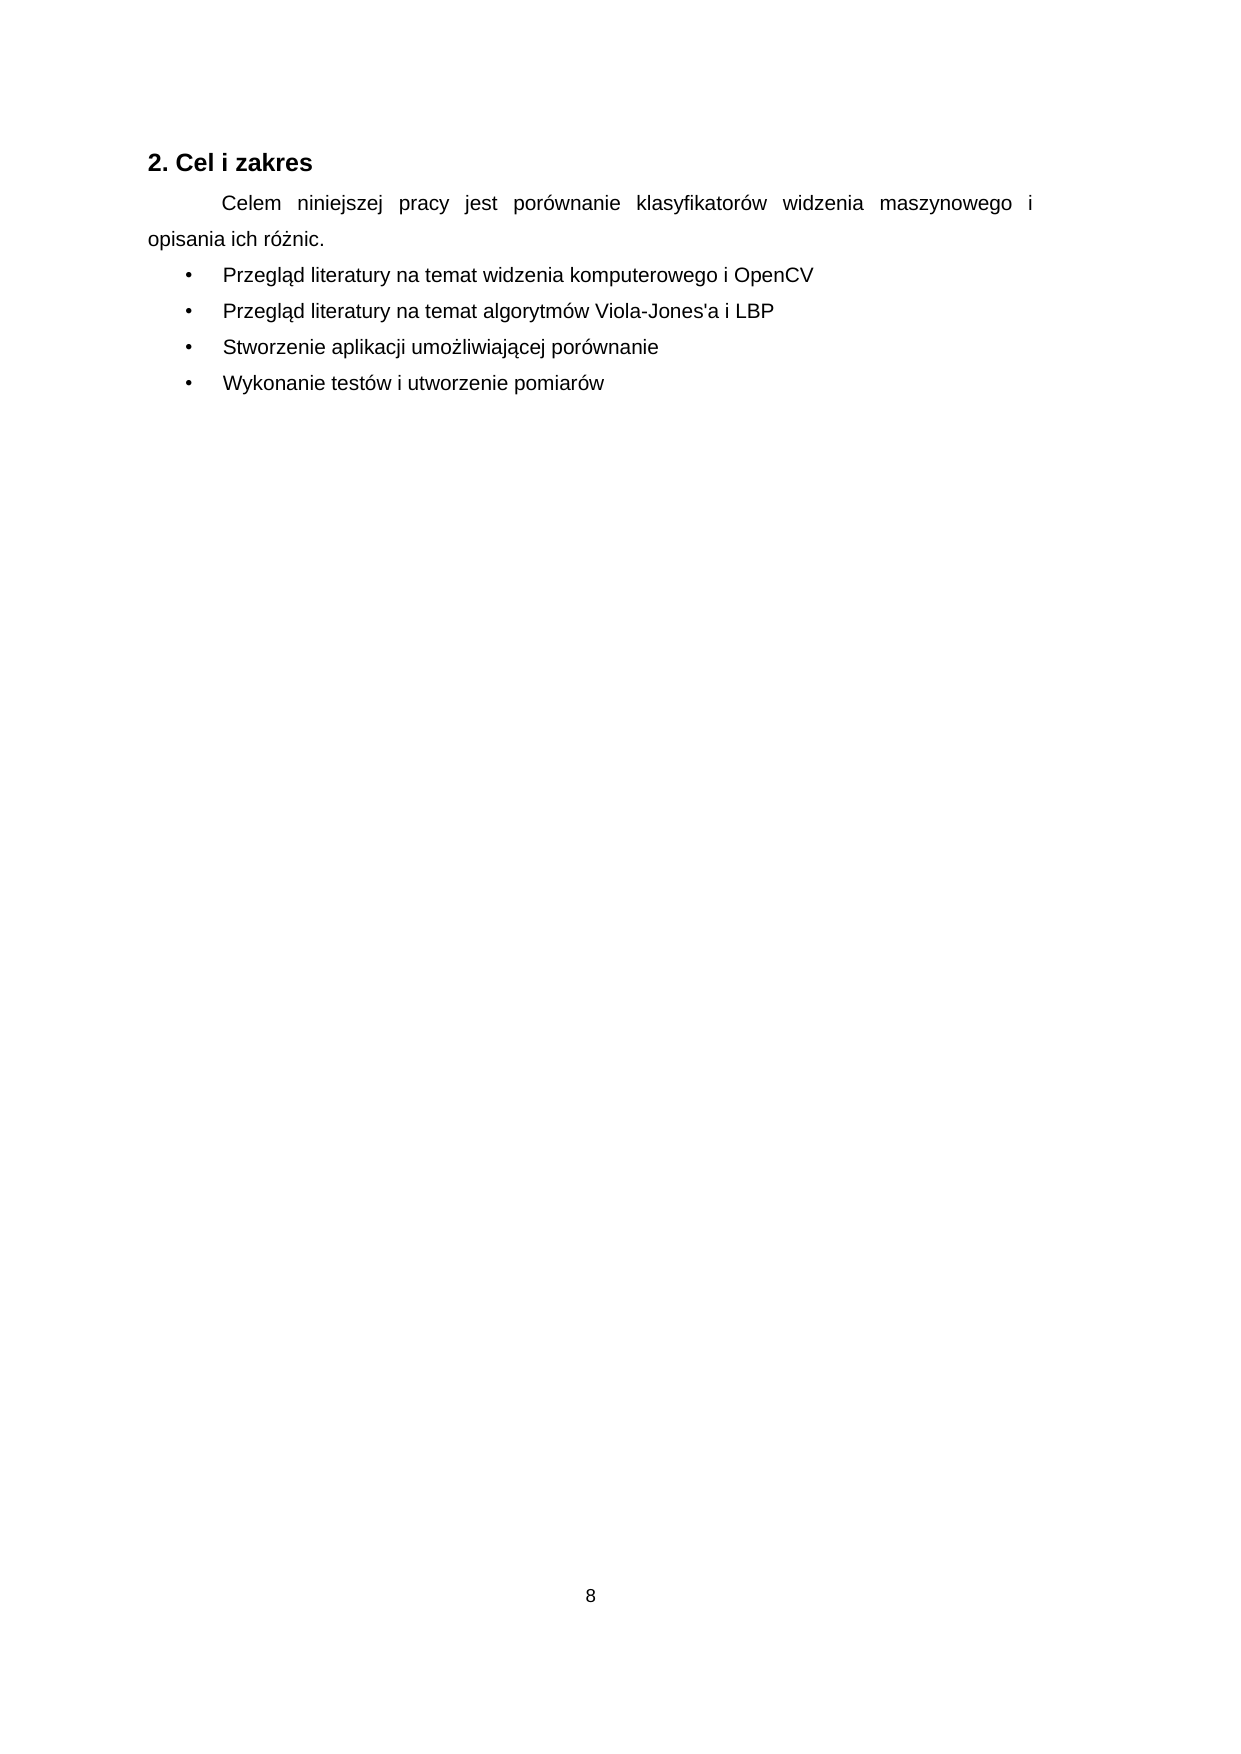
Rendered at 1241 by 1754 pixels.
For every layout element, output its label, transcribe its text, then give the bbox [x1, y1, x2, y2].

list Przegląd literatury na temat algorytmów Viola-Jones'a i LBP [185, 299, 1033, 323]
list 2. Cel i zakres [148, 148, 1033, 176]
list Przegląd literatury na temat widzenia komputerowego i OpenCV [185, 263, 1033, 287]
list Stworzenie aplikacji umożliwiającej porównanie [185, 335, 1033, 359]
list Wykonanie testów i utworzenie pomiarów [185, 371, 1033, 395]
text Celem niniejszej pracy jest porównanie klasyfikatorów widzenia maszynowego i opisania ich różnic. [148, 191, 1033, 251]
